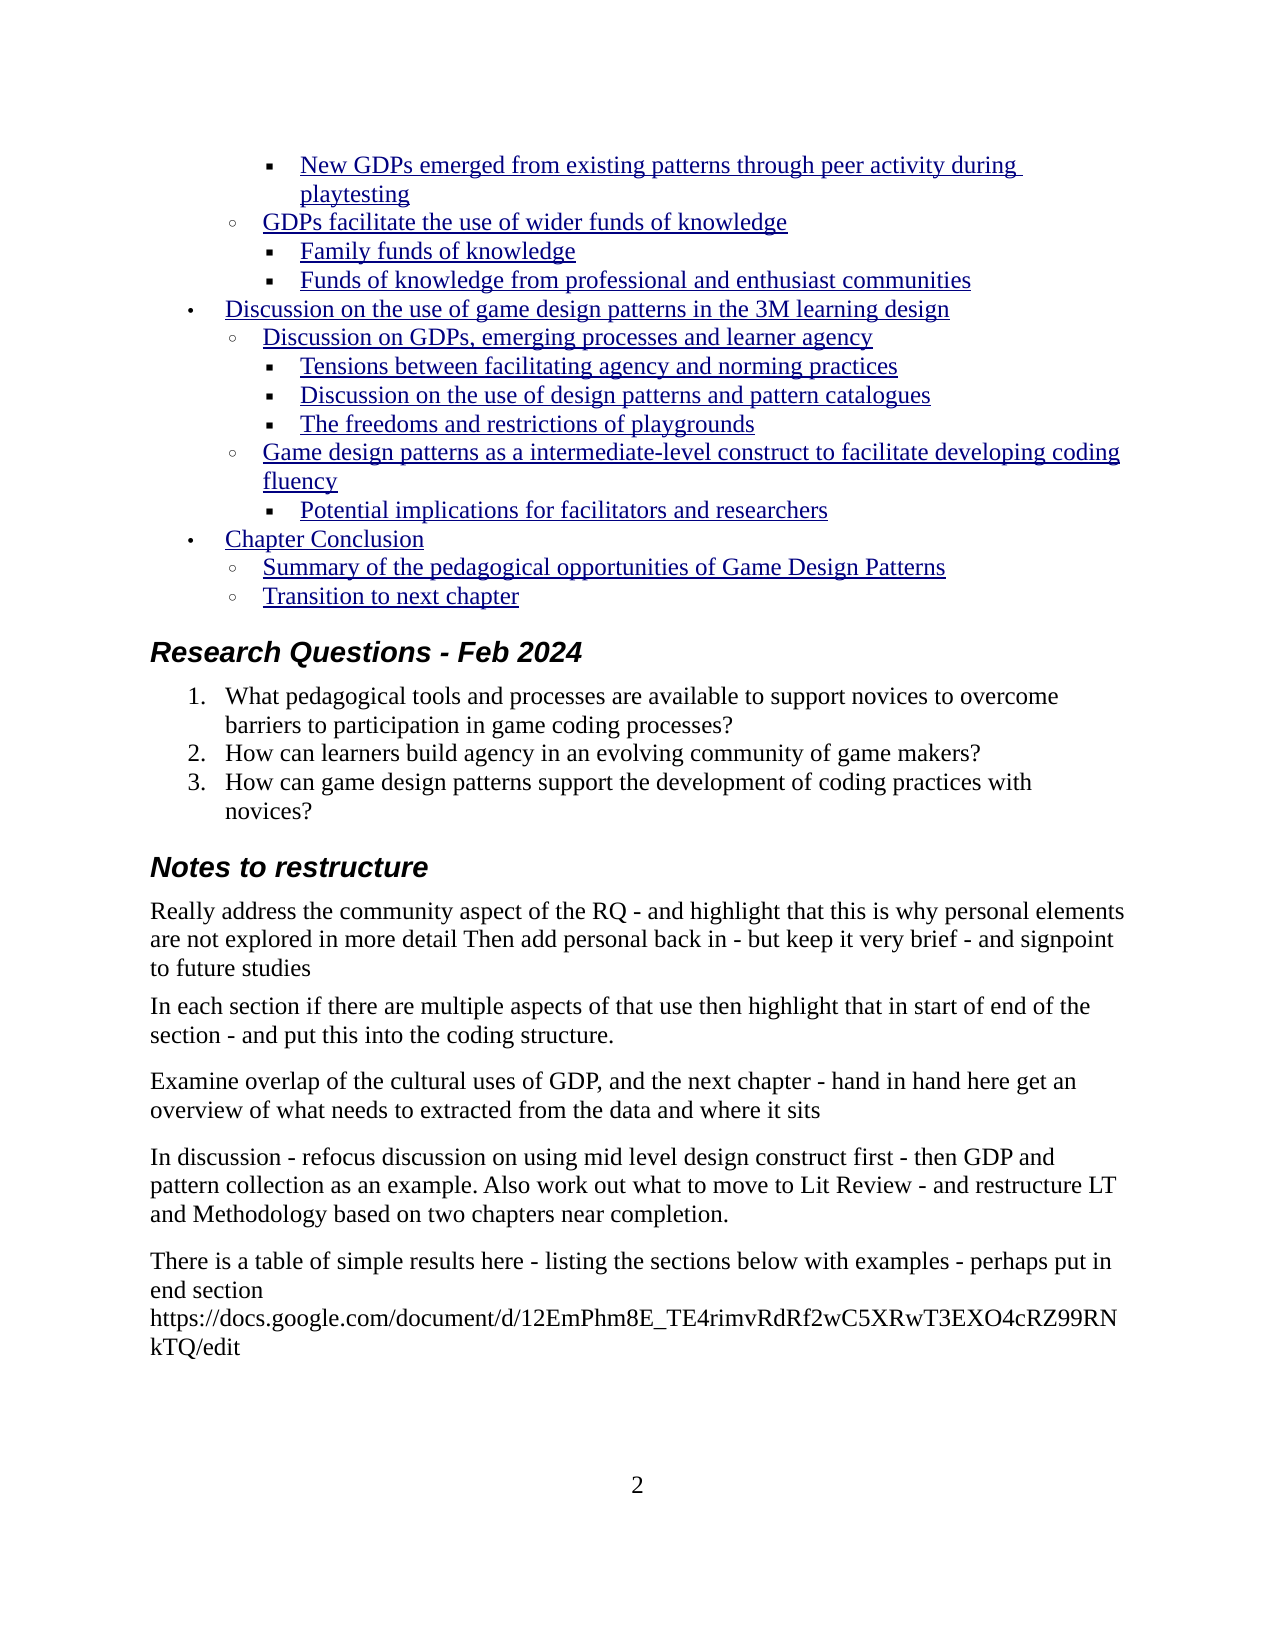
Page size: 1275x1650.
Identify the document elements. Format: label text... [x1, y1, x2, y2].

list What pedagogical tools and processes are available to support novices to overcome barriers to participation in game coding processes? [187, 681, 1125, 738]
text There is a table of simple results here - listing the sections below with examples - perhaps put in end section https://docs.google.com/document/d/12EmPhm8E_TE4rimvRdRf2wC5XRwT3EXO4cRZ99RNkTQ/edit [150, 1246, 1125, 1361]
list Discussion on the use of game design patterns in the 3M learning design [187, 294, 1125, 322]
list Tensions between facilitating agency and norming practices [262, 351, 1125, 380]
list Potential implications for facilitators and researchers [262, 495, 1125, 524]
subtitle Notes to restructure [150, 850, 1125, 883]
list How can learners build agency in an evolving community of game makers? [187, 738, 1125, 767]
list Transition to next chapter [225, 581, 1125, 610]
list Discussion on GDPs, emerging processes and learner agency [225, 322, 1125, 351]
list Summary of the pedagogical opportunities of Game Design Patterns [225, 552, 1125, 581]
list Funds of knowledge from professional and enthusiast communities [262, 265, 1125, 294]
list The freedoms and restrictions of playgrounds [262, 409, 1125, 437]
list Discussion on the use of design patterns and pattern catalogues [262, 380, 1125, 409]
list Game design patterns as a intermediate-level construct to facilitate developing coding fluency [225, 437, 1125, 495]
subtitle Research Questions - Feb 2024 [150, 635, 1125, 668]
list Family funds of knowledge [262, 236, 1125, 265]
text Examine overlap of the cultural uses of GDP, and the next chapter - hand in hand here get an overview of what needs to extracted from the data and where it sits [150, 1066, 1125, 1124]
list Chapter Conclusion [187, 524, 1125, 552]
text Really address the community aspect of the RQ - and highlight that this is why personal elements are not explored in more detail Then add personal back in - but keep it very brief - and signpoint to future studies [150, 896, 1125, 982]
list GDPs facilitate the use of wider funds of knowledge [225, 207, 1125, 236]
text In discussion - refocus discussion on using mid level design construct first - then GDP and pattern collection as an example. Also work out what to move to Lit Review - and restructure LT and Methodology based on two chapters near completion. [150, 1142, 1125, 1228]
text In each section if there are multiple aspects of that use then highlight that in start of end of the section - and put this into the coding structure. [150, 991, 1125, 1048]
list How can game design patterns support the development of coding practices with novices? [187, 767, 1125, 825]
list New GDPs emerged from existing patterns through peer activity during playtesting [262, 150, 1125, 207]
